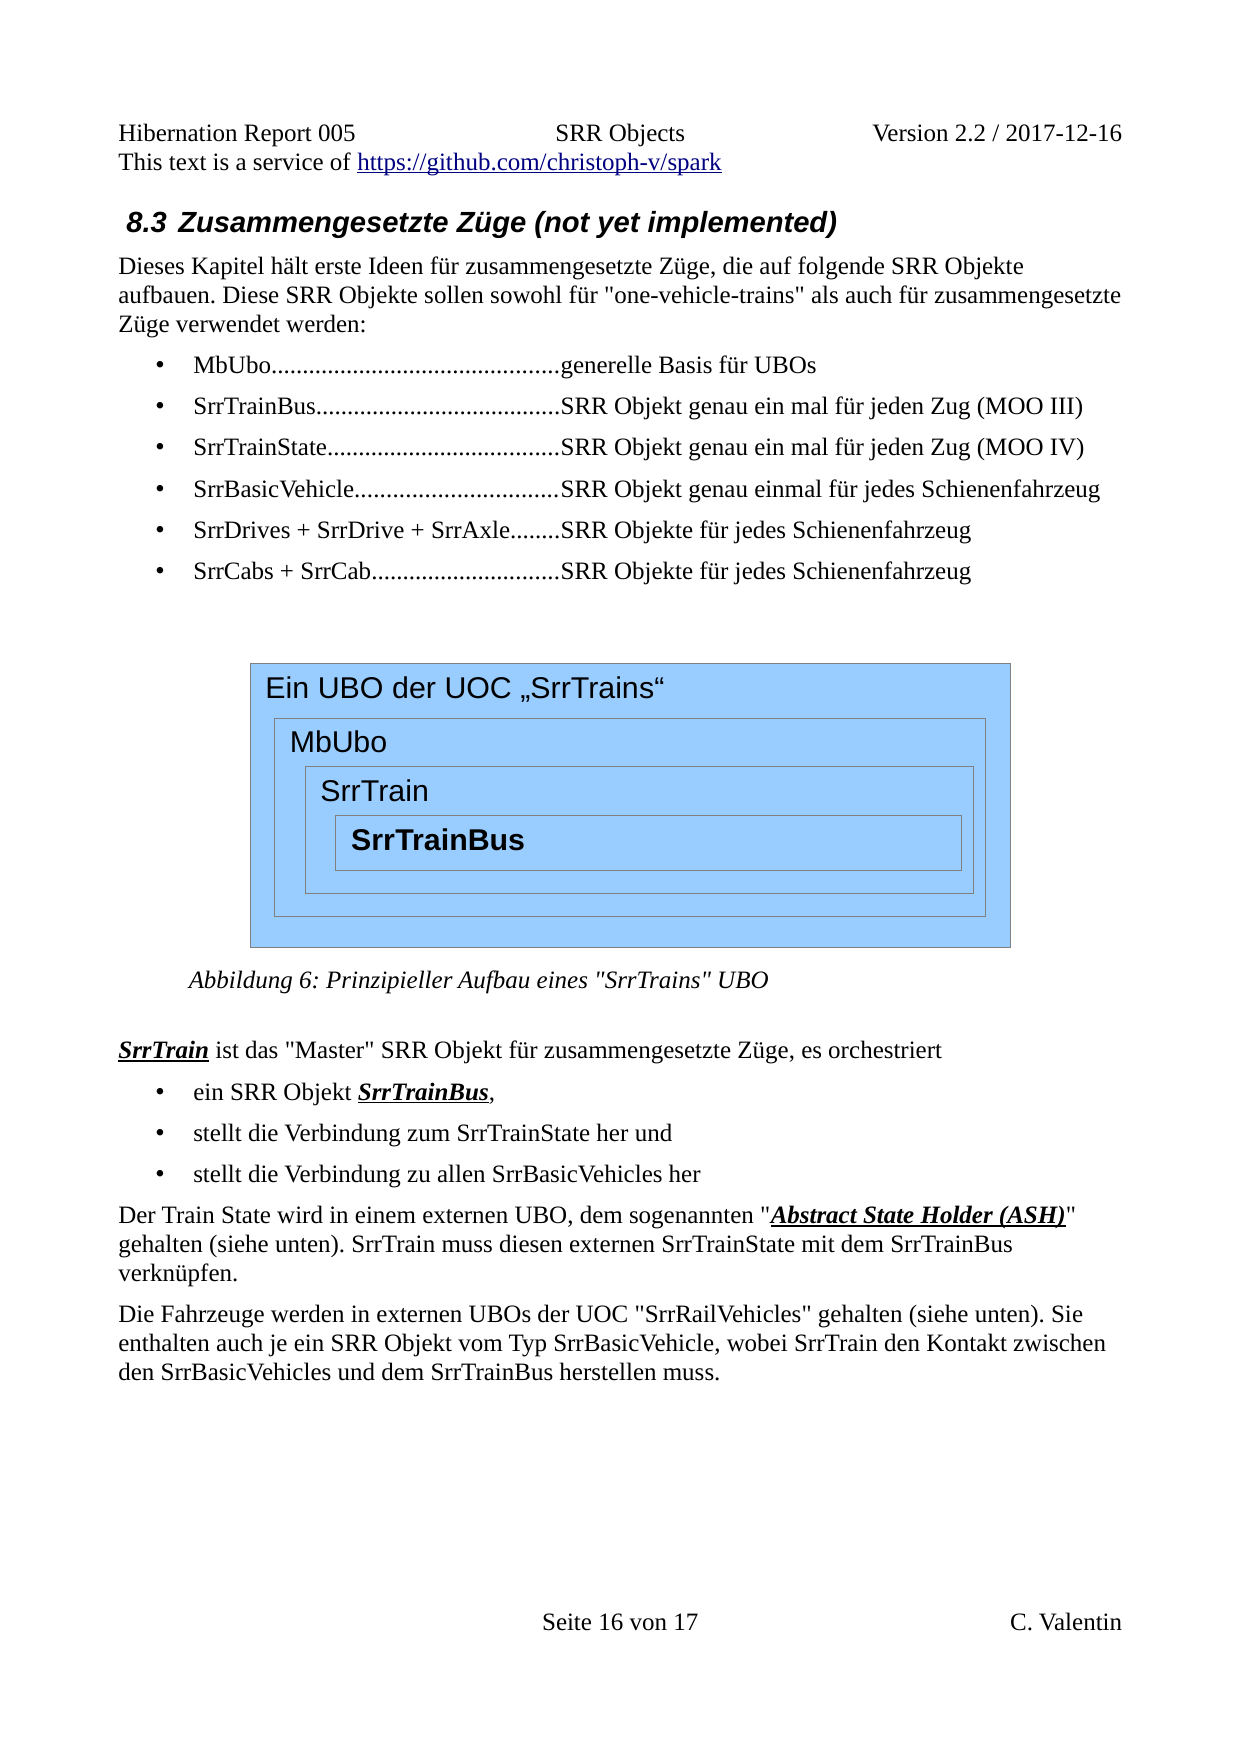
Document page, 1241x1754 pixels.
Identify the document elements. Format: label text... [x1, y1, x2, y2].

subtitle Zusammengesetzte Züge (not yet implemented) [118, 205, 1122, 239]
list stellt die Verbindung zu allen SrrBasicVehicles her [156, 1159, 1122, 1188]
text SrrTrain ist das "Master" SRR Objekt für zusammengesetzte Züge, es orchestriert [118, 1035, 1122, 1064]
list SrrDrives + SrrDrive + SrrAxle SRR Objekte für jedes Schienenfahrzeug [156, 515, 1122, 544]
text Dieses Kapitel hält erste Ideen für zusammengesetzte Züge, die auf folgende SRR Objekte aufbauen. Diese SRR Objekte sollen sowohl für "one-vehicle-trains" als auch für zusammengesetzte Züge verwendet werden: [118, 251, 1122, 337]
list SrrTrainBus SRR Objekt genau ein mal für jeden Zug (MOO III) [156, 391, 1122, 420]
text Die Fahrzeuge werden in externen UBOs der UOC "SrrRailVehicles" gehalten (siehe unten). Sie enthalten auch je ein SRR Objekt vom Typ SrrBasicVehicle, wobei SrrTrain den Kontakt zwischen den SrrBasicVehicles und dem SrrTrainBus herstellen muss. [118, 1299, 1122, 1385]
list stellt die Verbindung zum SrrTrainState her und [156, 1118, 1122, 1147]
list SrrBasicVehicle SRR Objekt genau einmal für jedes Schienenfahrzeug [156, 474, 1122, 502]
list MbUbo generelle Basis für UBOs [156, 350, 1122, 379]
list SrrCabs + SrrCab SRR Objekte für jedes Schienenfahrzeug [156, 556, 1122, 585]
list SrrTrainState SRR Objekt genau ein mal für jeden Zug (MOO IV) [156, 432, 1122, 461]
text Der Train State wird in einem externen UBO, dem sogenannten "Abstract State Holder (ASH)" gehalten (siehe unten). SrrTrain muss diesen externen SrrTrainState mit dem SrrTrainBus verknüpfen. [118, 1200, 1122, 1287]
list ein SRR Objekt SrrTrainBus, [156, 1077, 1122, 1105]
text Abbildung 6: Prinzipieller Aufbau eines "SrrTrains" UBO [188, 664, 1052, 994]
